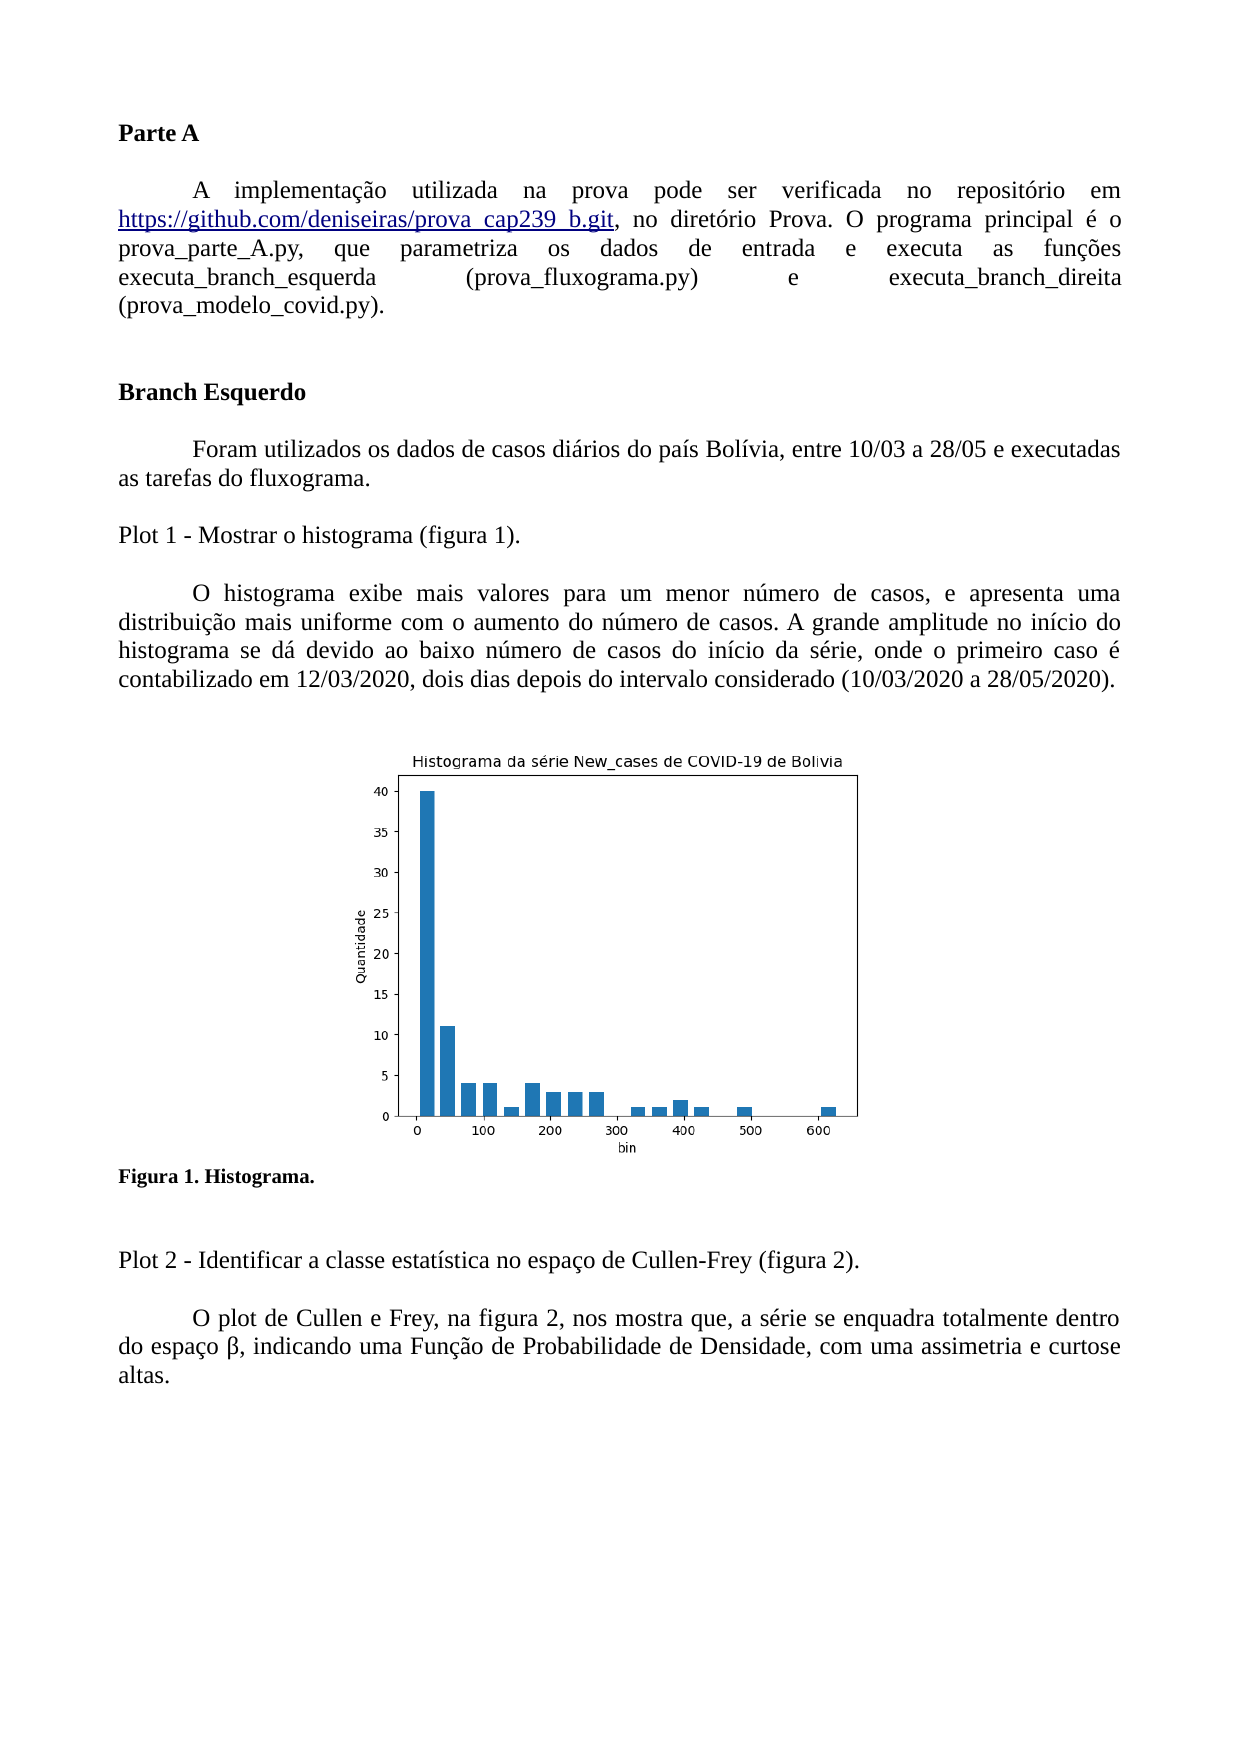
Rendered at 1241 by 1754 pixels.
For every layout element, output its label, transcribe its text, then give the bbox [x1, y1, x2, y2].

text Foram utilizados os dados de casos diários do país Bolívia, entre 10/03 a 28/05 e executadas as tarefas do fluxograma. [118, 434, 1122, 492]
text O histograma exibe mais valores para um menor número de casos, e apresenta uma distribuição mais uniforme com o aumento do número de casos. A grande amplitude no início do histograma se dá devido ao baixo número de casos do início da série, onde o primeiro caso é contabilizado em 12/03/2020, dois dias depois do intervalo considerado (10/03/2020 a 28/05/2020). [118, 578, 1122, 693]
text Plot 1 - Mostrar o histograma (figura 1). [118, 521, 1122, 549]
text Branch Esquerdo [118, 377, 1122, 406]
text O plot de Cullen e Frey, na figura 2, nos mostra que, a série se enquadra totalmente dentro do espaço β, indicando uma Função de Probabilidade de Densidade, com uma assimetria e curtose altas. [118, 1303, 1122, 1389]
text A implementação utilizada na prova pode ser verificada no repositório em https://github.com/deniseiras/prova_cap239_b.git, no diretório Prova. O programa principal é o prova_parte_A.py, que parametriza os dados de entrada e executa as funções executa_branch_esquerda (prova_fluxograma.py) e executa_branch_direita (prova_modelo_covid.py). [118, 176, 1122, 319]
text Plot 2 - Identificar a classe estatística no espaço de Cullen-Frey (figura 2). [118, 1245, 1122, 1274]
text Parte A [118, 118, 1122, 147]
picture [325, 721, 916, 1164]
text Figura 1. Histograma. [118, 1164, 1122, 1188]
